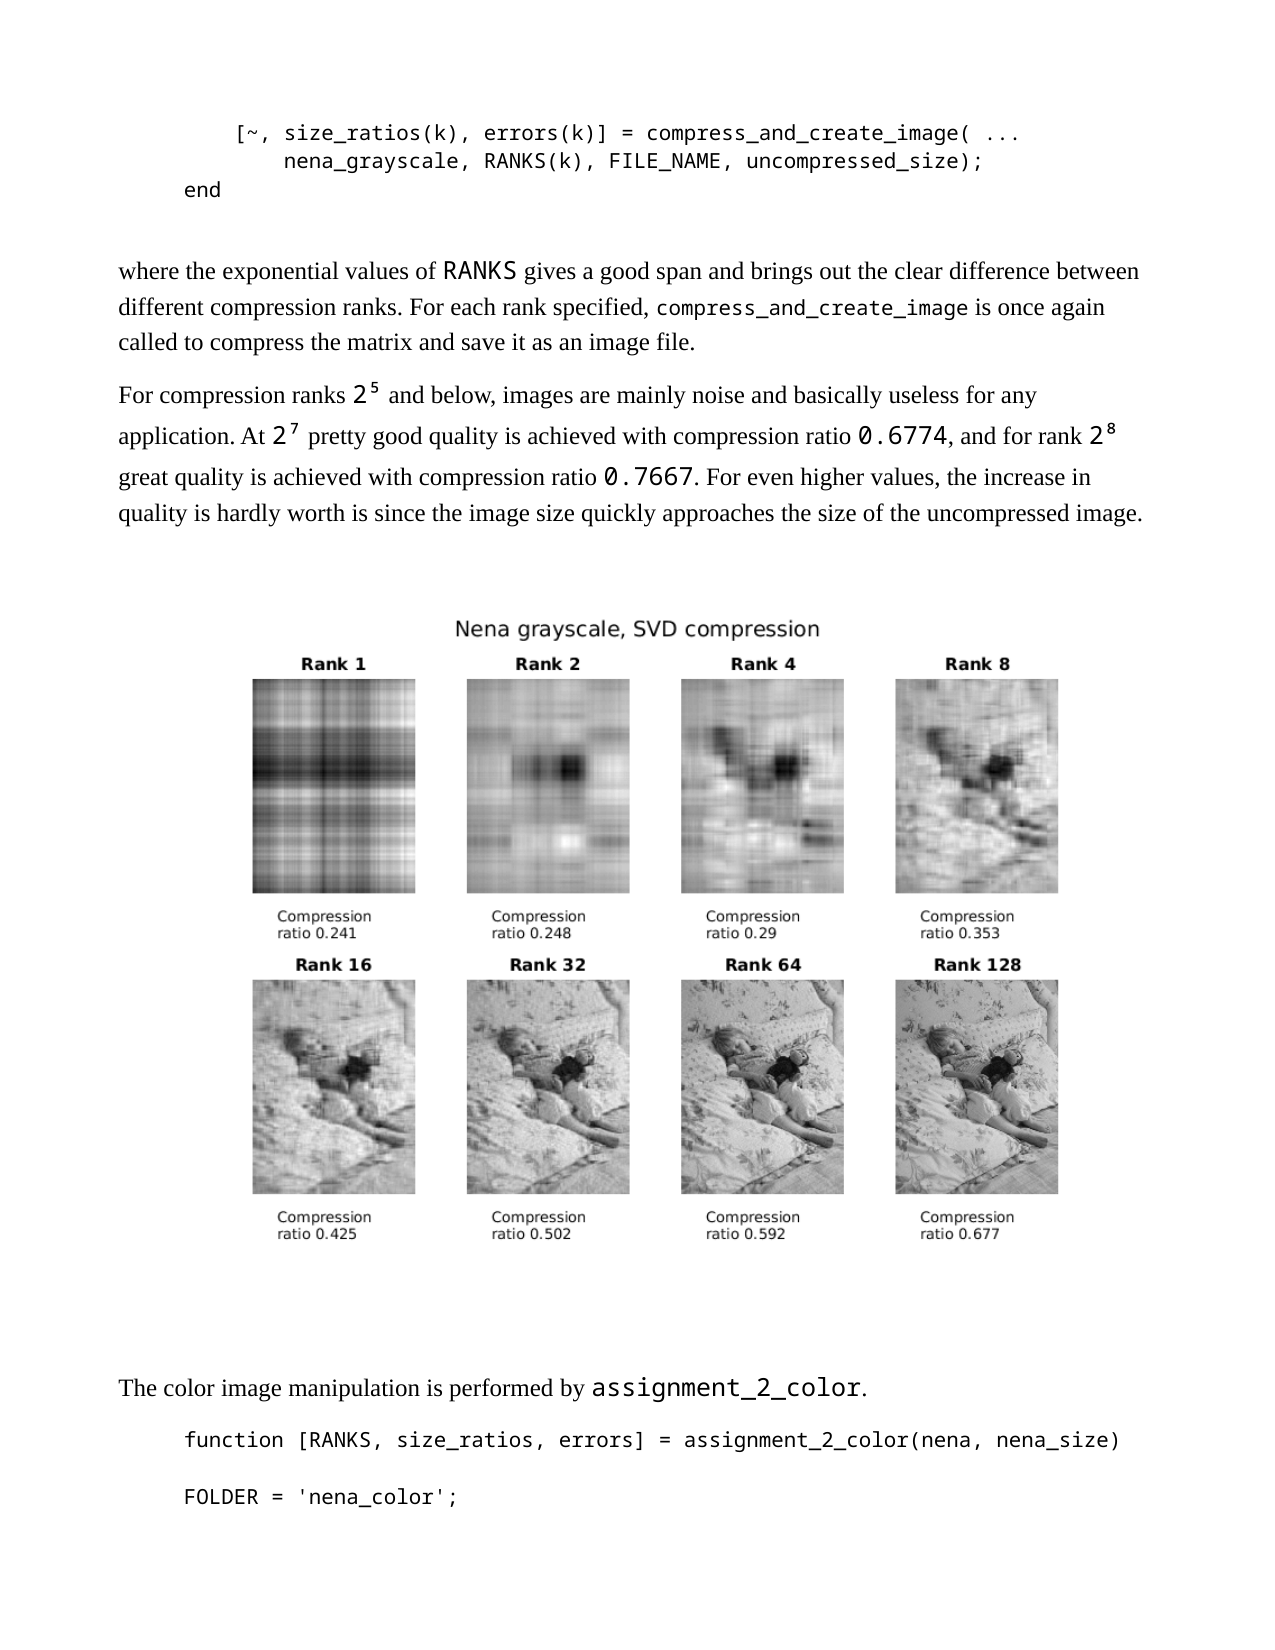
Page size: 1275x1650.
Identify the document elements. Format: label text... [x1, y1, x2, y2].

text FOLDER = 'nena_color'; [184, 1482, 1157, 1510]
text For compression ranks 2⁵ and below, images are mainly noise and basically useless for any application. At 2⁷ pretty good quality is achieved with compression ratio 0.6774, and for rank 2⁸ great quality is achieved with compression ratio 0.7667. For even higher values, the increase in quality is hardly worth is since the image size quickly approaches the size of the uncompressed image. [118, 377, 1157, 527]
text [~, size_ratios(k), errors(k)] = compress_and_create_image( ... [184, 118, 1157, 147]
text function [RANKS, size_ratios, errors] = assignment_2_color(nena, nena_size) [184, 1425, 1157, 1453]
text end [184, 175, 1157, 203]
text The color image manipulation is performed by assignment_2_color. [118, 1370, 1157, 1404]
text where the exponential values of RANKS gives a good span and brings out the clear difference between different compression ranks. For each rank specified, compress_and_create_image is once again called to compress the matrix and save it as an image file. [118, 252, 1157, 356]
picture [118, 596, 1157, 1266]
text nena_grayscale, RANKS(k), FILE_NAME, uncompressed_size); [184, 147, 1157, 175]
